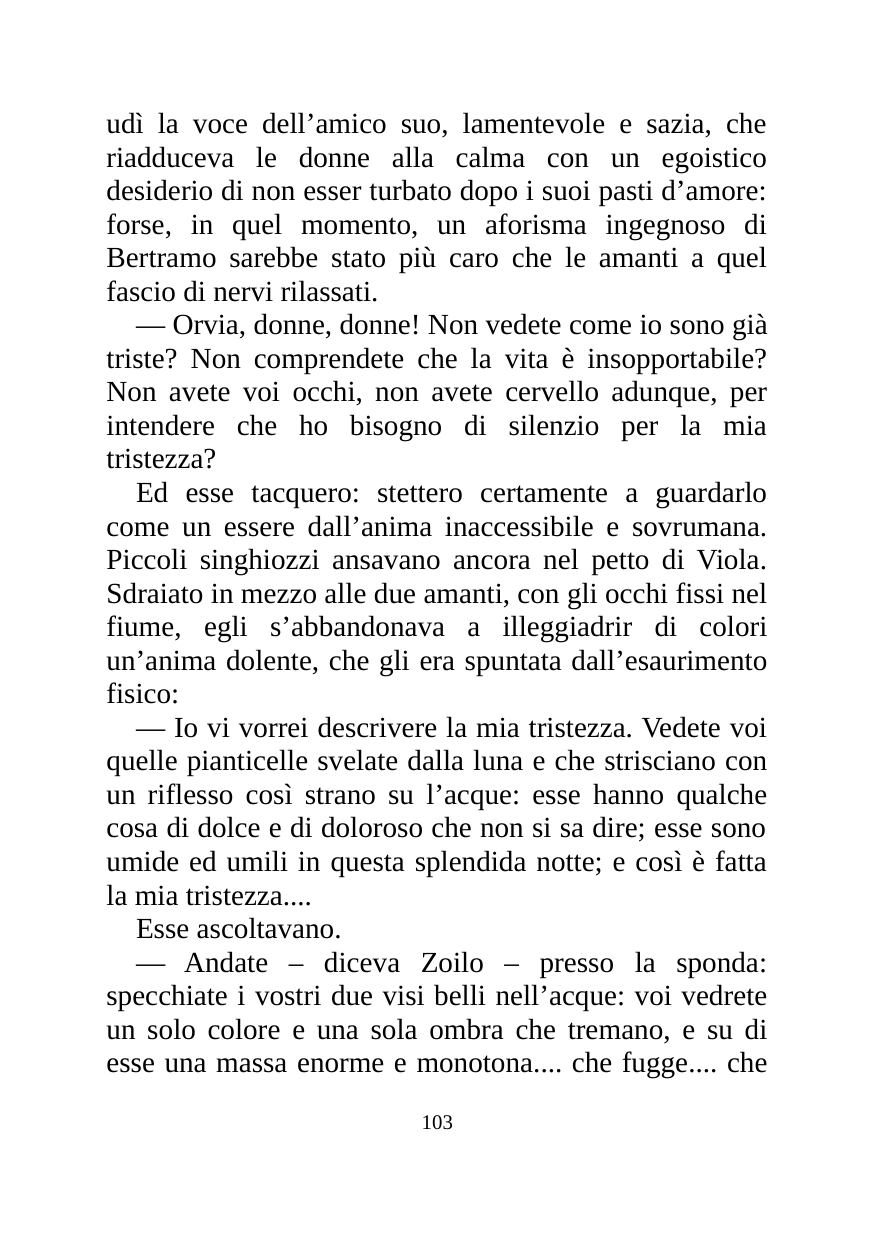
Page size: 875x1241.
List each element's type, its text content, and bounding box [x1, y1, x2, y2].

text — Io vi vorrei descrivere la mia tristezza. Vedete voi quelle pianticelle svelate dalla luna e che strisciano con un riflesso così strano su l’acque: esse hanno qualche cosa di dolce e di doloroso che non si sa dire; esse sono umide ed umili in questa splendida notte; e così è fatta la mia tristezza.... [106, 710, 768, 911]
text Esse ascoltavano. [106, 911, 768, 945]
text udì la voce dell’amico suo, lamentevole e sazia, che riadduceva le donne alla calma con un egoistico desiderio di non esser turbato dopo i suoi pasti d’amore: forse, in quel momento, un aforisma ingegnoso di Bertramo sarebbe stato più caro che le amanti a quel fascio di nervi rilassati. [106, 106, 768, 307]
text Ed esse tacquero: stettero certamente a guardarlo come un essere dall’anima inaccessibile e sovrumana. Piccoli singhiozzi ansavano ancora nel petto di Viola. Sdraiato in mezzo alle due amanti, con gli occhi fissi nel fiume, egli s’abbandonava a illeggiadrir di colori un’anima dolente, che gli era spuntata dall’esaurimento fisico: [106, 475, 768, 710]
text — Andate – diceva Zoilo – presso la sponda: specchiate i vostri due visi belli nell’acque: voi vedrete un solo colore e una sola ombra che tremano, e su di esse una massa enorme e monotona.... che fugge.... che [106, 945, 768, 1079]
text — Orvia, donne, donne! Non vedete come io sono già triste? Non comprendete che la vita è insopportabile? Non avete voi occhi, non avete cervello adunque, per intendere che ho bisogno di silenzio per la mia tristezza? [106, 307, 768, 475]
